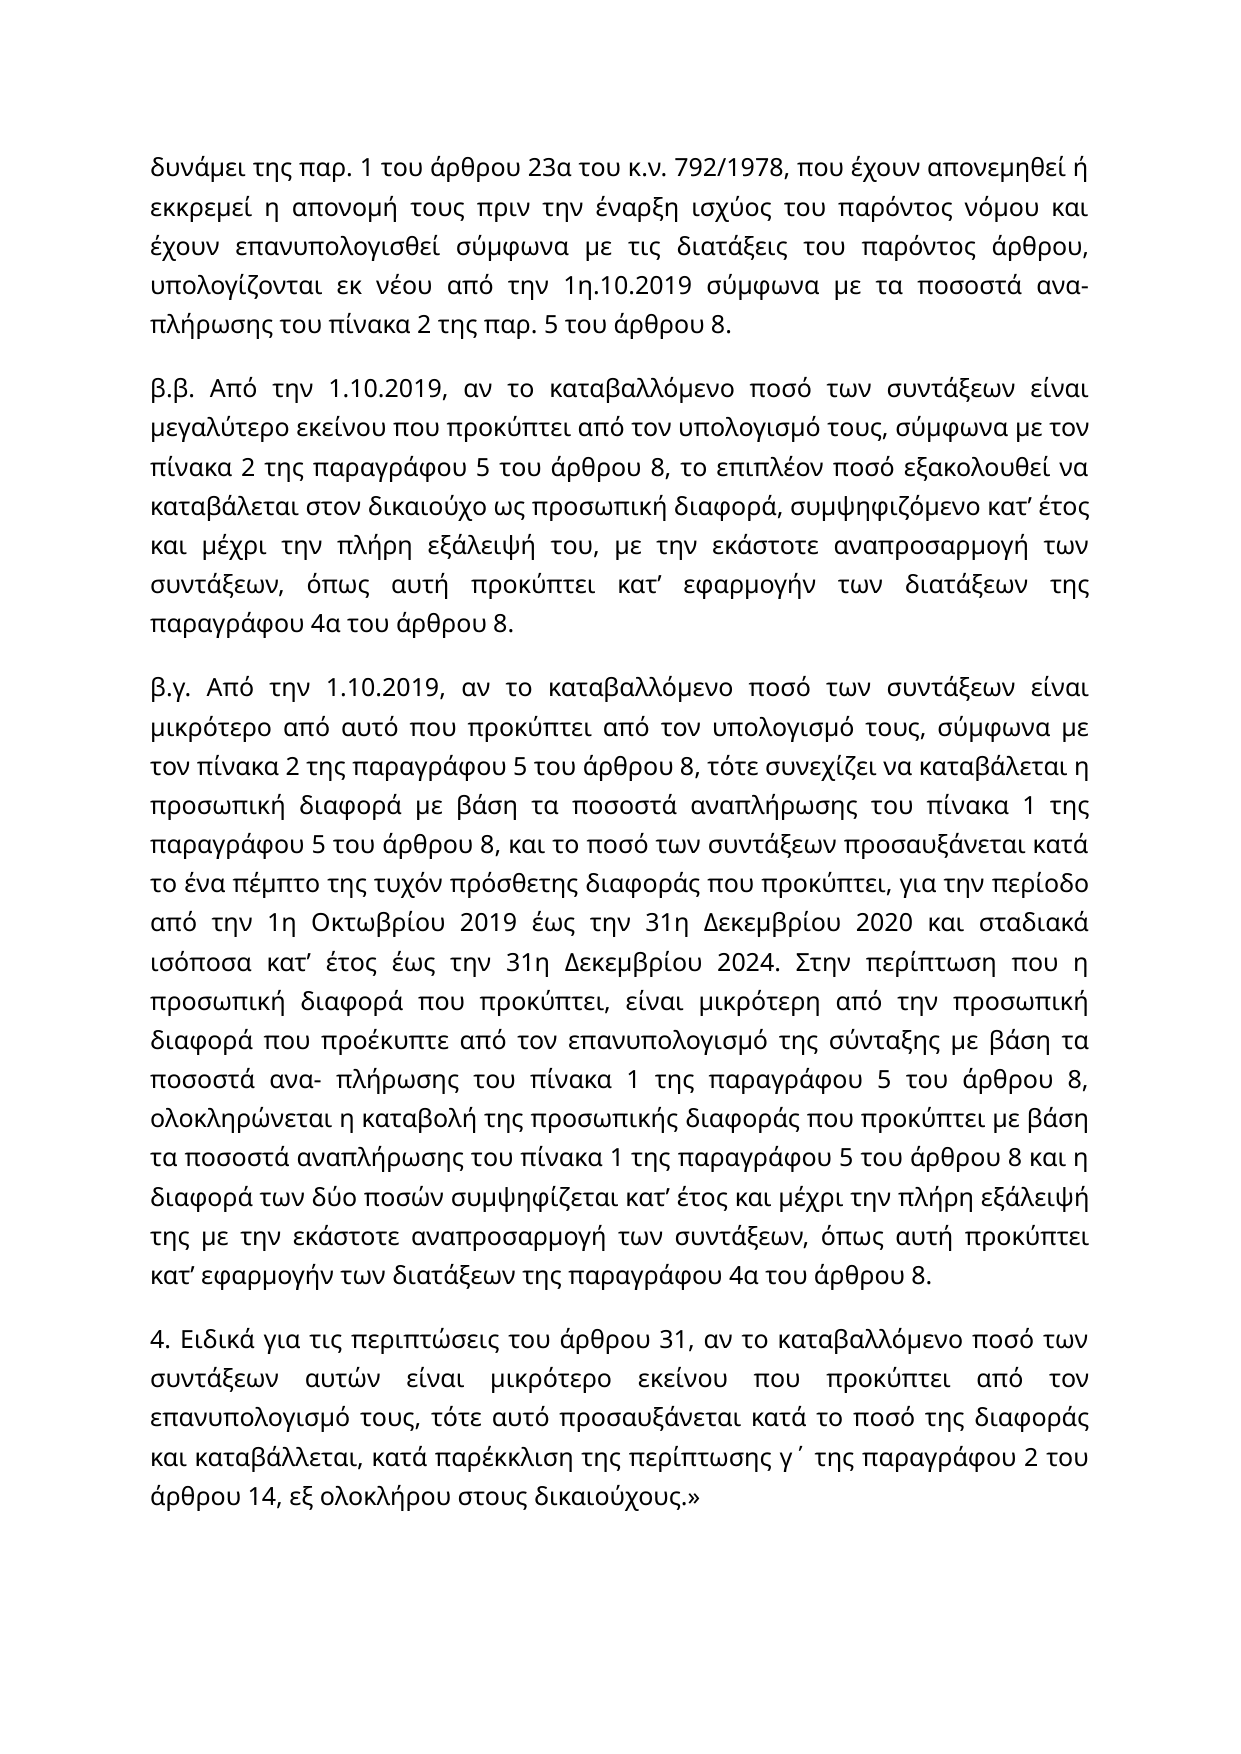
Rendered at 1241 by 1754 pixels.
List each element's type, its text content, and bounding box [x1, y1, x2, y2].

text β.β. Από την 1.10.2019, αν το καταβαλλόμενο ποσό των συντάξεων είναι μεγαλύτερο εκείνου που προκύπτει από τον υπολογισμό τους, σύμφωνα με τον πίνακα 2 της παραγράφου 5 του άρθρου 8, το επιπλέον ποσό εξακολουθεί να καταβάλεται στον δικαιούχο ως προσωπική διαφορά, συμψηφιζόμενο κατ’ έτος και μέχρι την πλήρη εξάλειψή του, με την εκάστοτε αναπροσαρμογή των συντάξεων, όπως αυτή προκύπτει κατ’ εφαρμογήν των διατάξεων της παραγράφου 4α του άρθρου 8. [150, 371, 1090, 640]
text δυνάμει της παρ. 1 του άρθρου 23α του κ.ν. 792/1978, που έχουν απονεμηθεί ή εκκρεμεί η απονομή τους πριν την έναρξη ισχύος του παρόντος νόμου και έχουν επανυπολογισθεί σύμφωνα με τις διατάξεις του παρόντος άρθρου, υπολογίζονται εκ νέου από την 1η.10.2019 σύμφωνα με τα ποσοστά ανα- πλήρωσης του πίνακα 2 της παρ. 5 του άρθρου 8. [150, 150, 1090, 341]
text 4. Ειδικά για τις περιπτώσεις του άρθρου 31, αν το καταβαλλόμενο ποσό των συντάξεων αυτών είναι μικρότερο εκείνου που προκύπτει από τον επανυπολογισμό τους, τότε αυτό προσαυξάνεται κατά το ποσό της διαφοράς και καταβάλλεται, κατά παρέκκλιση της περίπτωσης γ΄ της παραγράφου 2 του άρθρου 14, εξ ολοκλήρου στους δικαιούχους.» [150, 1322, 1090, 1512]
text β.γ. Από την 1.10.2019, αν το καταβαλλόμενο ποσό των συντάξεων είναι μικρότερο από αυτό που προκύπτει από τον υπολογισμό τους, σύμφωνα με τον πίνακα 2 της παραγράφου 5 του άρθρου 8, τότε συνεχίζει να καταβάλεται η προσωπική διαφορά με βάση τα ποσοστά αναπλήρωσης του πίνακα 1 της παραγράφου 5 του άρθρου 8, και το ποσό των συντάξεων προσαυξάνεται κατά το ένα πέμπτο της τυχόν πρόσθετης διαφοράς που προκύπτει, για την περίοδο από την 1η Οκτωβρίου 2019 έως την 31η Δεκεμβρίου 2020 και σταδιακά ισόποσα κατ’ έτος έως την 31η Δεκεμβρίου 2024. Στην περίπτωση που η προσωπική διαφορά που προκύπτει, είναι μικρότερη από την προσωπική διαφορά που προέκυπτε από τον επανυπολογισμό της σύνταξης με βάση τα ποσοστά ανα- πλήρωσης του πίνακα 1 της παραγράφου 5 του άρθρου 8, ολοκληρώνεται η καταβολή της προσωπικής διαφοράς που προκύπτει με βάση τα ποσοστά αναπλήρωσης του πίνακα 1 της παραγράφου 5 του άρθρου 8 και η διαφορά των δύο ποσών συμψηφίζεται κατ’ έτος και μέχρι την πλήρη εξάλειψή της με την εκάστοτε αναπροσαρμογή των συντάξεων, όπως αυτή προκύπτει κατ’ εφαρμογήν των διατάξεων της παραγράφου 4α του άρθρου 8. [150, 670, 1090, 1292]
